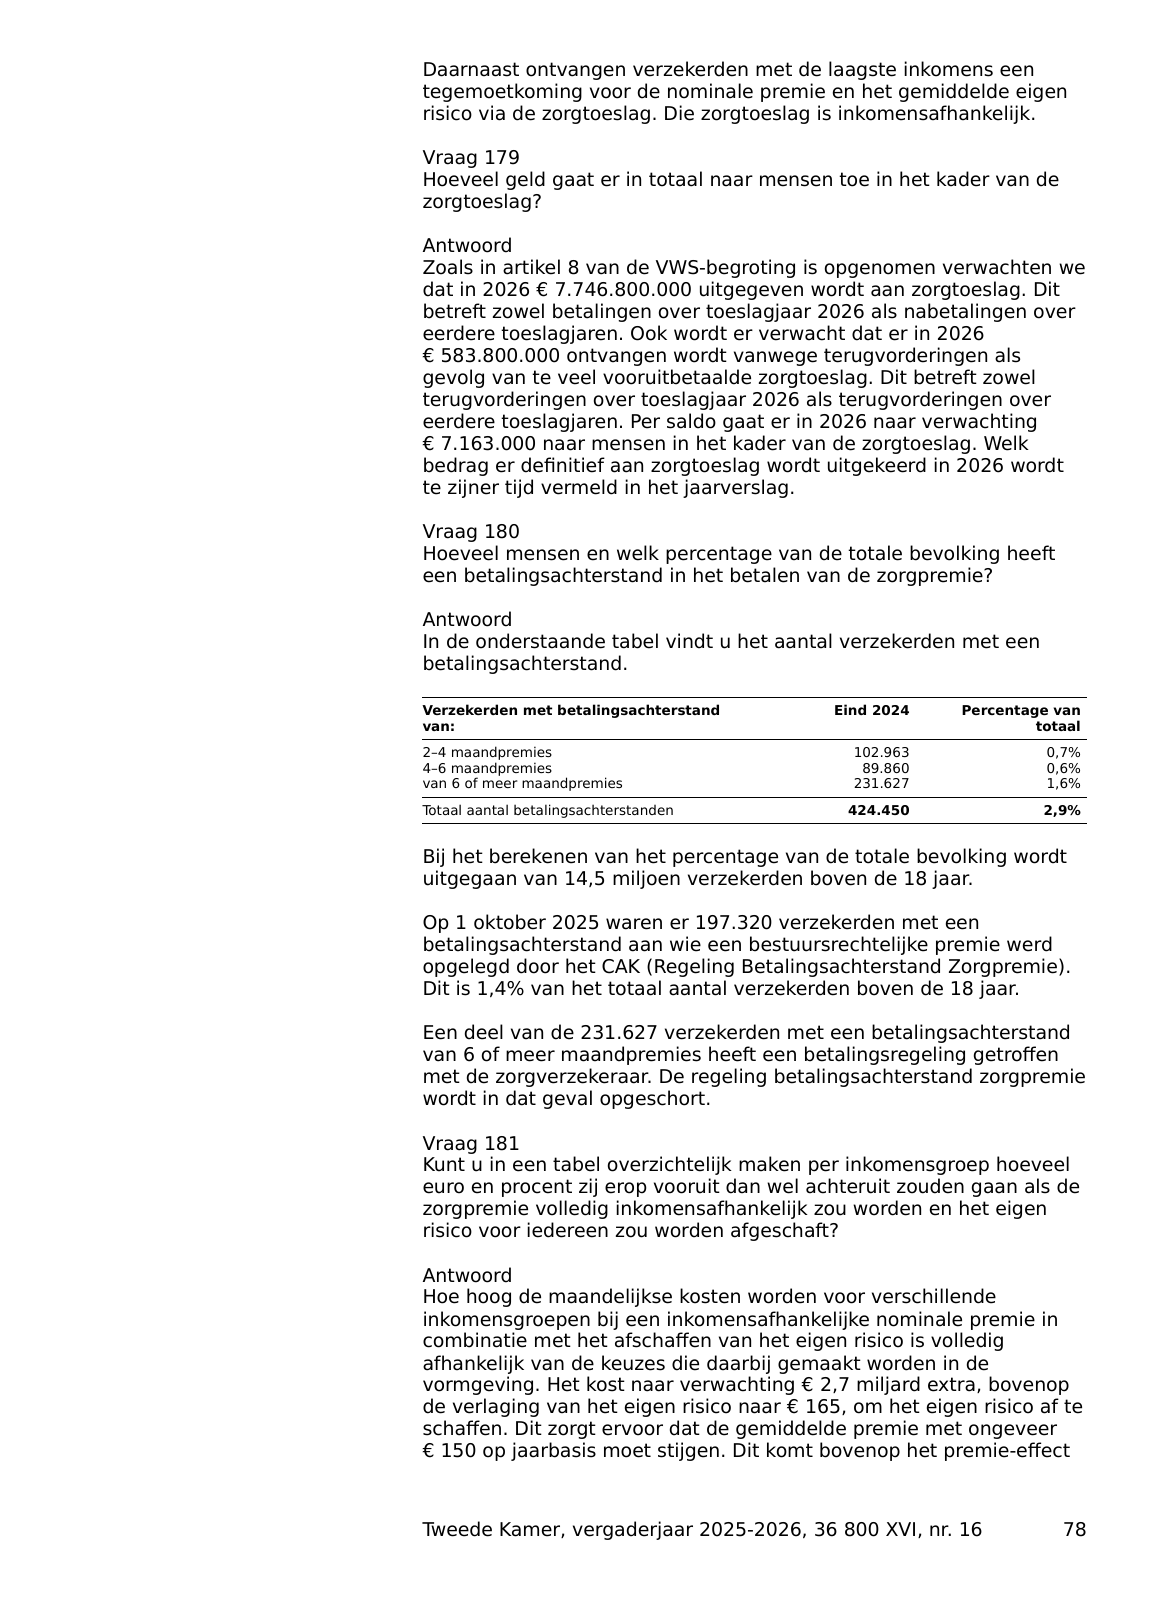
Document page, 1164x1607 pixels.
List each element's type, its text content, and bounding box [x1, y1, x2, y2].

text Vraag 180 [422, 521, 1087, 543]
text Antwoord [422, 235, 1087, 257]
table_header Eind 2024 [738, 698, 915, 739]
table_cell 424.450 [738, 798, 915, 823]
table_header Percentage van totaal [915, 698, 1087, 739]
table_header Verzekerden met betalingsachterstand van: [422, 698, 738, 739]
table_cell 4–6 maandpremies [422, 761, 738, 776]
text Vraag 181 [422, 1132, 1087, 1154]
table_cell 102.963 [738, 740, 915, 761]
text Bij het berekenen van het percentage van de totale bevolking wordt uitgegaan van 14,5 miljoen verzekerden boven de 18 jaar. [422, 846, 1087, 890]
text Daarnaast ontvangen verzekerden met de laagste inkomens een tegemoetkoming voor de nominale premie en het gemiddelde eigen risico via de zorgtoeslag. Die zorgtoeslag is inkomensafhankelijk. [422, 59, 1087, 125]
text Hoe hoog de maandelijkse kosten worden voor verschillende inkomensgroepen bij een inkomensafhankelijke nominale premie in combinatie met het afschaffen van het eigen risico is volledig afhankelijk van de keuzes die daarbij gemaakt worden in de vormgeving. Het kost naar verwachting € 2,7 miljard extra, bovenop de verlaging van het eigen risico naar € 165, om het eigen risico af te schaffen. Dit zorgt ervoor dat de gemiddelde premie met ongeveer € 150 op jaarbasis moet stijgen. Dit komt bovenop het premie-effect [422, 1286, 1087, 1462]
text Antwoord [422, 609, 1087, 631]
text Een deel van de 231.627 verzekerden met een betalingsachterstand van 6 of meer maandpremies heeft een betalingsregeling getroffen met de zorgverzekeraar. De regeling betalingsachterstand zorgpremie wordt in dat geval opgeschort. [422, 1022, 1087, 1110]
table_cell 2,9% [915, 798, 1087, 823]
text Kunt u in een tabel overzichtelijk maken per inkomensgroep hoeveel euro en procent zij erop vooruit dan wel achteruit zouden gaan als de zorgpremie volledig inkomensafhankelijk zou worden en het eigen risico voor iedereen zou worden afgeschaft? [422, 1154, 1087, 1242]
table_cell 1,6% [915, 776, 1087, 797]
text Hoeveel mensen en welk percentage van de totale bevolking heeft een betalingsachterstand in het betalen van de zorgpremie? [422, 543, 1087, 587]
table_cell Totaal aantal betalingsachterstanden [422, 798, 738, 823]
text In de onderstaande tabel vindt u het aantal verzekerden met een betalingsachterstand. [422, 631, 1087, 675]
table_cell 2–4 maandpremies [422, 740, 738, 761]
text Hoeveel geld gaat er in totaal naar mensen toe in het kader van de zorgtoeslag? [422, 169, 1087, 213]
table_cell 89.860 [738, 761, 915, 776]
text Antwoord [422, 1264, 1087, 1286]
text Vraag 179 [422, 147, 1087, 169]
table_cell van 6 of meer maandpremies [422, 776, 738, 797]
table_cell 0,6% [915, 761, 1087, 776]
text Op 1 oktober 2025 waren er 197.320 verzekerden met een betalingsachterstand aan wie een bestuursrechtelijke premie werd opgelegd door het CAK (Regeling Betalingsachterstand Zorgpremie). Dit is 1,4% van het totaal aantal verzekerden boven de 18 jaar. [422, 912, 1087, 1000]
table_cell 0,7% [915, 740, 1087, 761]
text Zoals in artikel 8 van de VWS-begroting is opgenomen verwachten we dat in 2026 € 7.746.800.000 uitgegeven wordt aan zorgtoeslag. Dit betreft zowel betalingen over toeslagjaar 2026 als nabetalingen over eerdere toeslagjaren. Ook wordt er verwacht dat er in 2026 € 583.800.000 ontvangen wordt vanwege terugvorderingen als gevolg van te veel vooruitbetaalde zorgtoeslag. Dit betreft zowel terugvorderingen over toeslagjaar 2026 als terugvorderingen over eerdere toeslagjaren. Per saldo gaat er in 2026 naar verwachting € 7.163.000 naar mensen in het kader van de zorgtoeslag. Welk bedrag er definitief aan zorgtoeslag wordt uitgekeerd in 2026 wordt te zijner tijd vermeld in het jaarverslag. [422, 257, 1087, 499]
table_cell 231.627 [738, 776, 915, 797]
